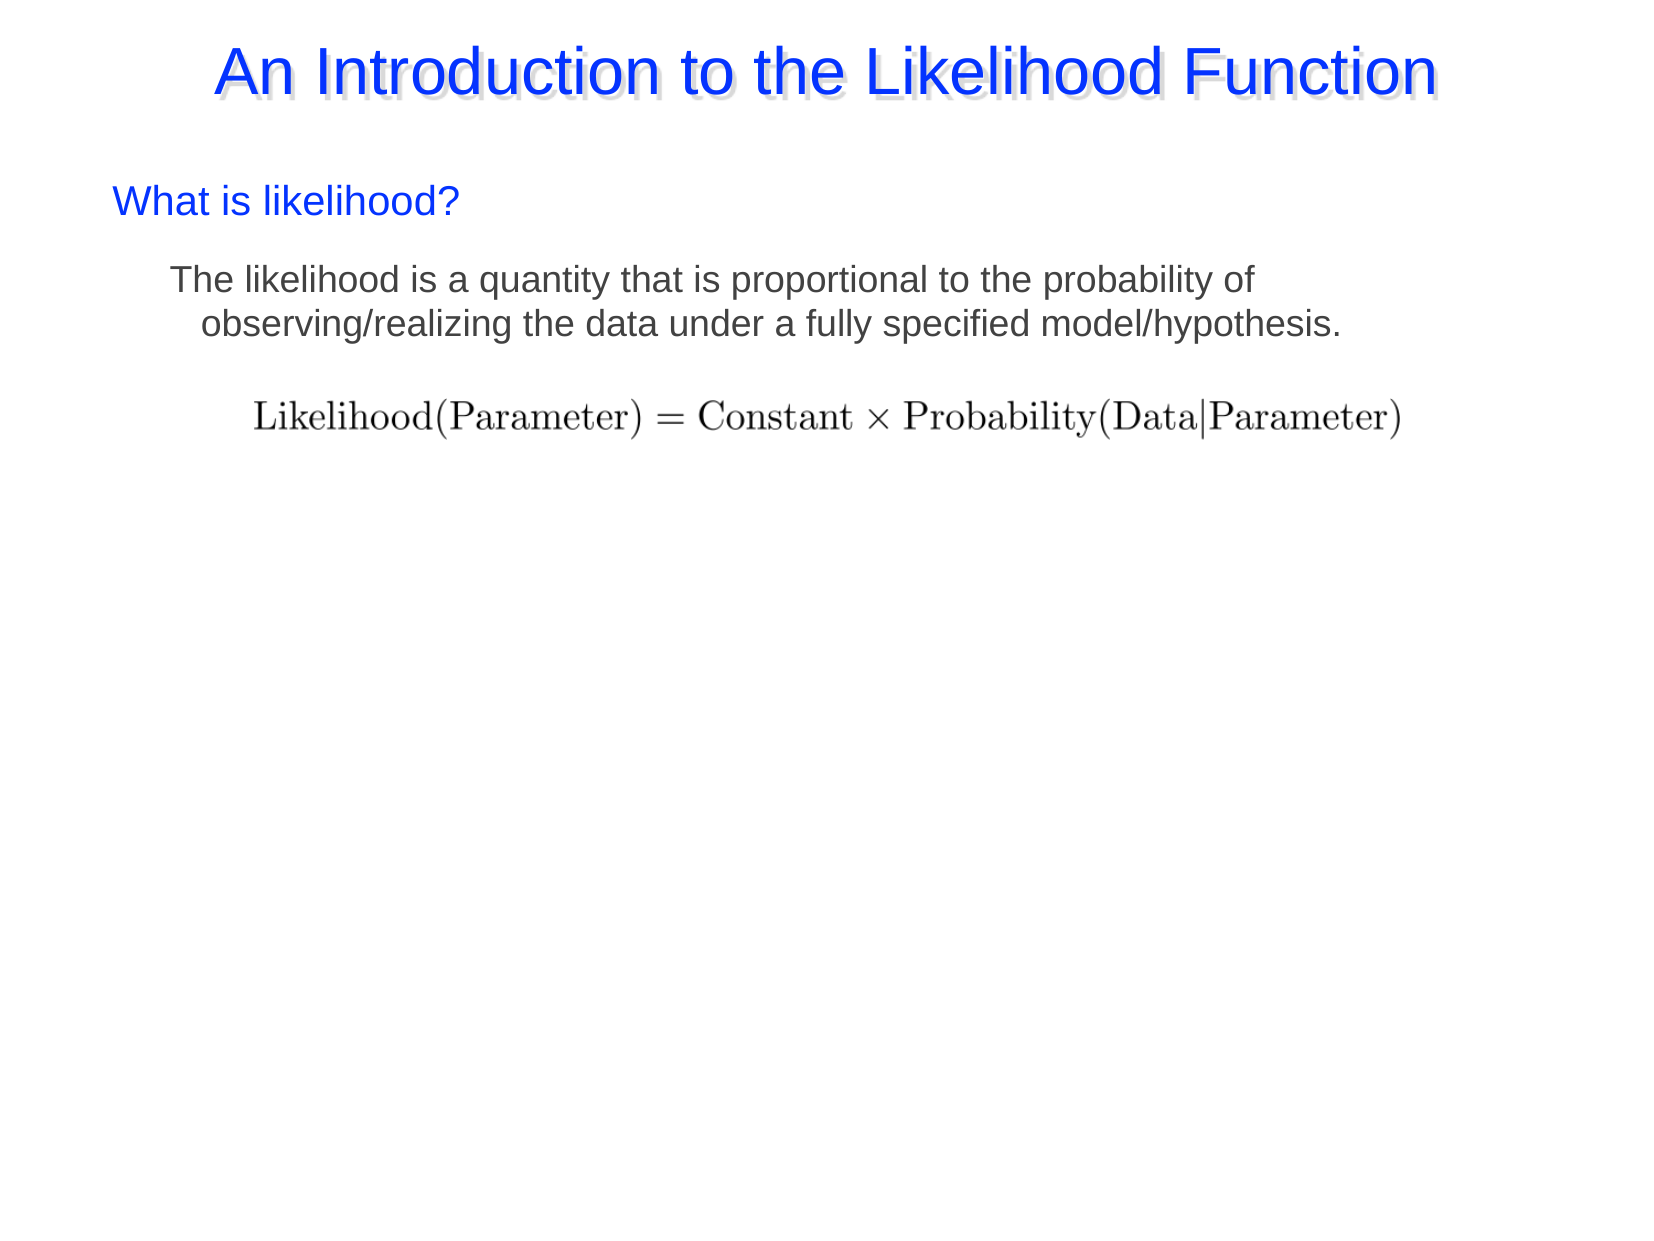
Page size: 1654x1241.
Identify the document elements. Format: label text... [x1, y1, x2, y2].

text_box The likelihood is a quantity that is proportional to the probability of observing/realizing the data under a fully specified model/hypothesis. [161, 247, 1537, 353]
picture [254, 398, 1400, 441]
text_box An Introduction to the Likelihood Function [205, 20, 1448, 117]
text_box What is likelihood? [103, 165, 1407, 233]
